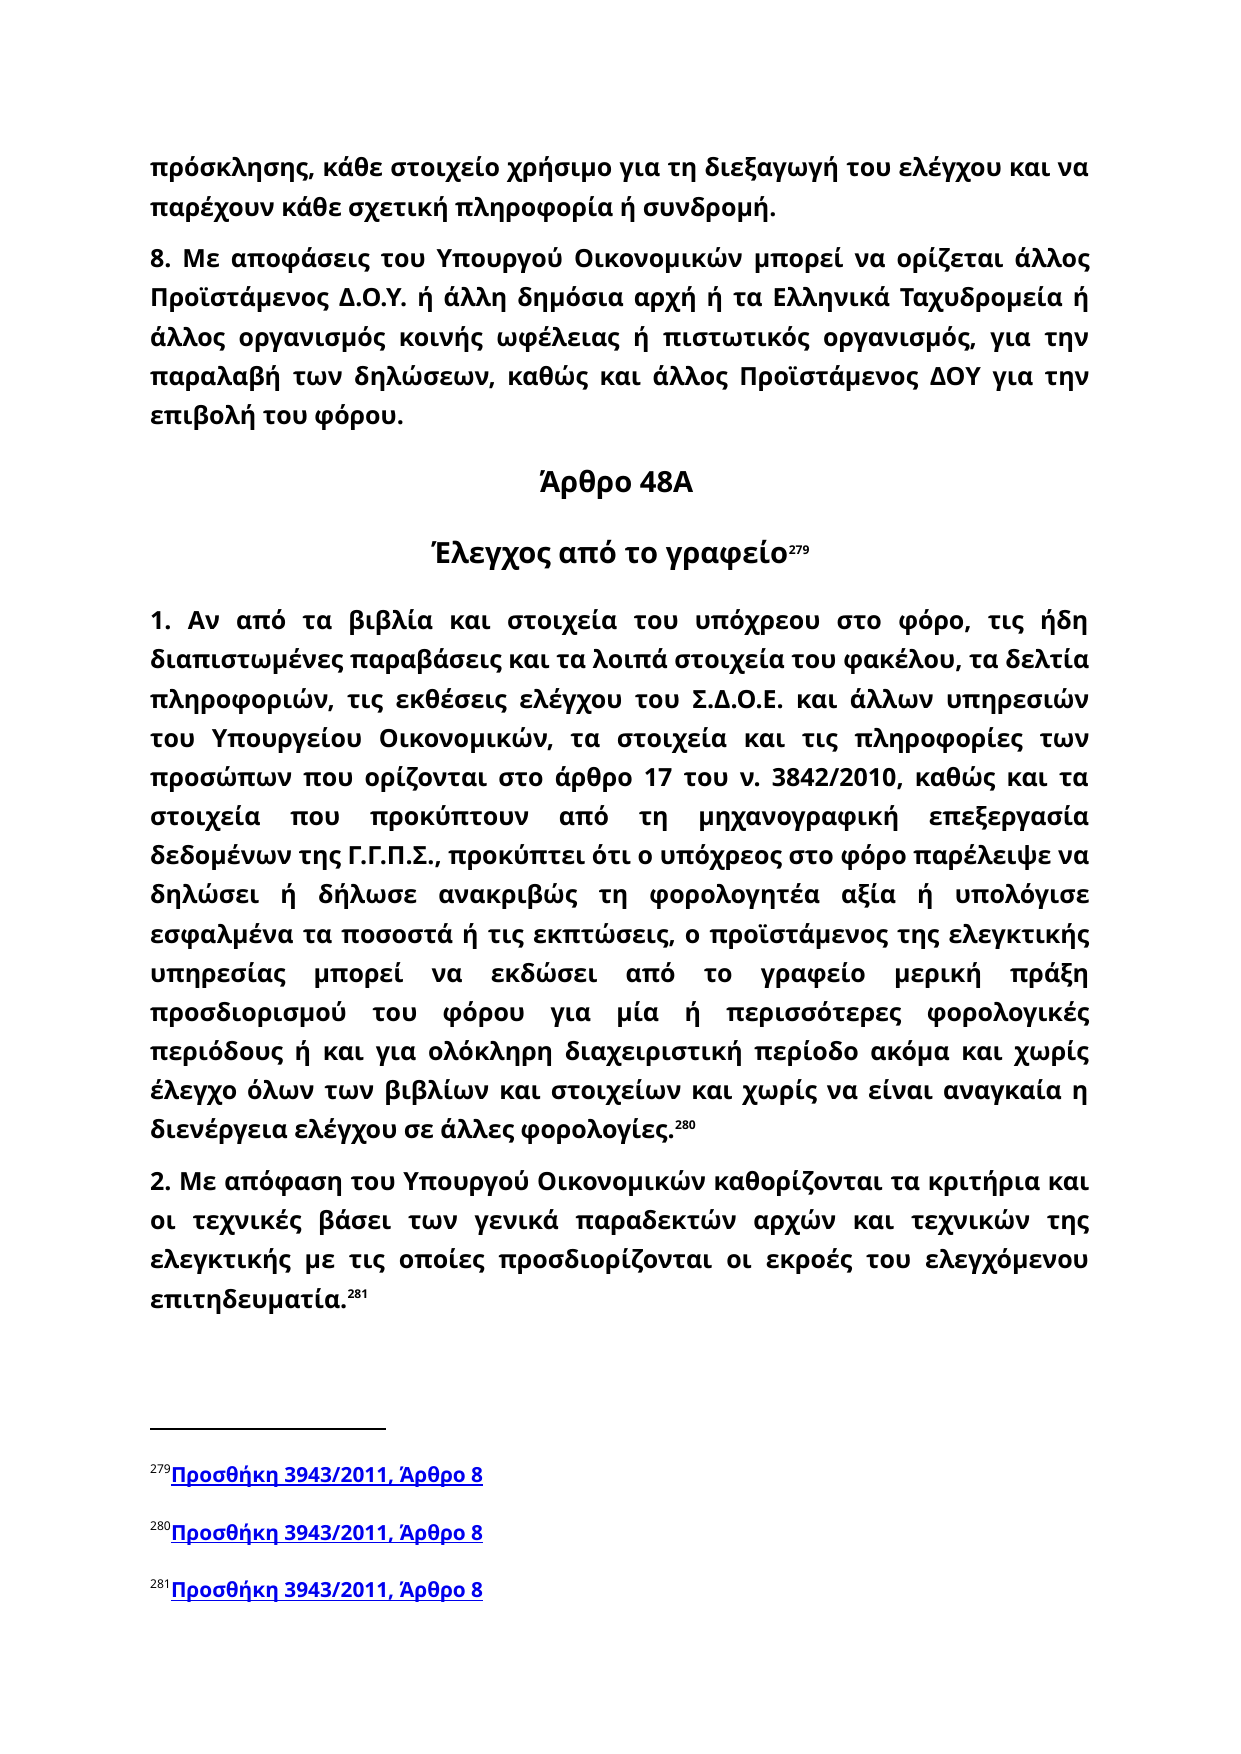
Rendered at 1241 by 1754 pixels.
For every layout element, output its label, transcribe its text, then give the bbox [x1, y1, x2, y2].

text Προσθήκη 3943/2011, Άρθρο 8 [150, 1518, 1090, 1546]
text Προσθήκη 3943/2011, Άρθρο 8 [150, 1460, 1090, 1489]
text 1. Αν από τα βιβλία και στοιχεία του υπόχρεου στο φόρο, τις ήδη διαπιστωμένες παραβάσεις και τα λοιπά στοιχεία του φακέλου, τα δελτία πληροφοριών, τις εκθέσεις ελέγχου του Σ.Δ.Ο.Ε. και άλλων υπηρεσιών του Υπουργείου Οικονομικών, τα στοιχεία και τις πληροφορίες των προσώπων που ορίζονται στο άρθρο 17 του ν. 3842/2010, καθώς και τα στοιχεία που προκύπτουν από τη μηχανογραφική επεξεργασία δεδομένων της Γ.Γ.Π.Σ., προκύπτει ότι ο υπόχρεος στο φόρο παρέλειψε να δηλώσει ή δήλωσε ανακριβώς τη φορολογητέα αξία ή υπολόγισε εσφαλμένα τα ποσοστά ή τις εκπτώσεις, ο προϊστάμενος της ελεγκτικής υπηρεσίας μπορεί να εκδώσει από το γραφείο μερική πράξη προσδιορισμού του φόρου για μία ή περισσότερες φορολογικές περιόδους ή και για ολόκληρη διαχειριστική περίοδο ακόμα και χωρίς έλεγχο όλων των βιβλίων και στοιχείων και χωρίς να είναι αναγκαία η διενέργεια ελέγχου σε άλλες φορολογίες. [150, 603, 1090, 1146]
text 2. Με απόφαση του Υπουργού Οικονομικών καθορίζονται τα κριτήρια και οι τεχνικές βάσει των γενικά παραδεκτών αρχών και τεχνικών της ελεγκτικής με τις οποίες προσδιορίζονται οι εκροές του ελεγχόμενου επιτηδευματία. [150, 1164, 1090, 1315]
subtitle Έλεγχος από το γραφείο [150, 532, 1090, 572]
subtitle Άρθρο 48Α [150, 462, 1090, 501]
text πρόσκλησης, κάθε στοιχείο χρήσιμο για τη διεξαγωγή του ελέγχου και να παρέχουν κάθε σχετική πληροφορία ή συνδρομή. [150, 150, 1090, 223]
text 8. Με αποφάσεις του Υπουργού Οικονομικών μπορεί να ορίζεται άλλος Προϊστάμενος Δ.Ο.Υ. ή άλλη δημόσια αρχή ή τα Ελληνικά Ταχυδρομεία ή άλλος οργανισμός κοινής ωφέλειας ή πιστωτικός οργανισμός, για την παραλαβή των δηλώσεων, καθώς και άλλος Προϊστάμενος ΔΟΥ για την επιβολή του φόρου. [150, 241, 1090, 432]
text Προσθήκη 3943/2011, Άρθρο 8 [150, 1576, 1090, 1604]
